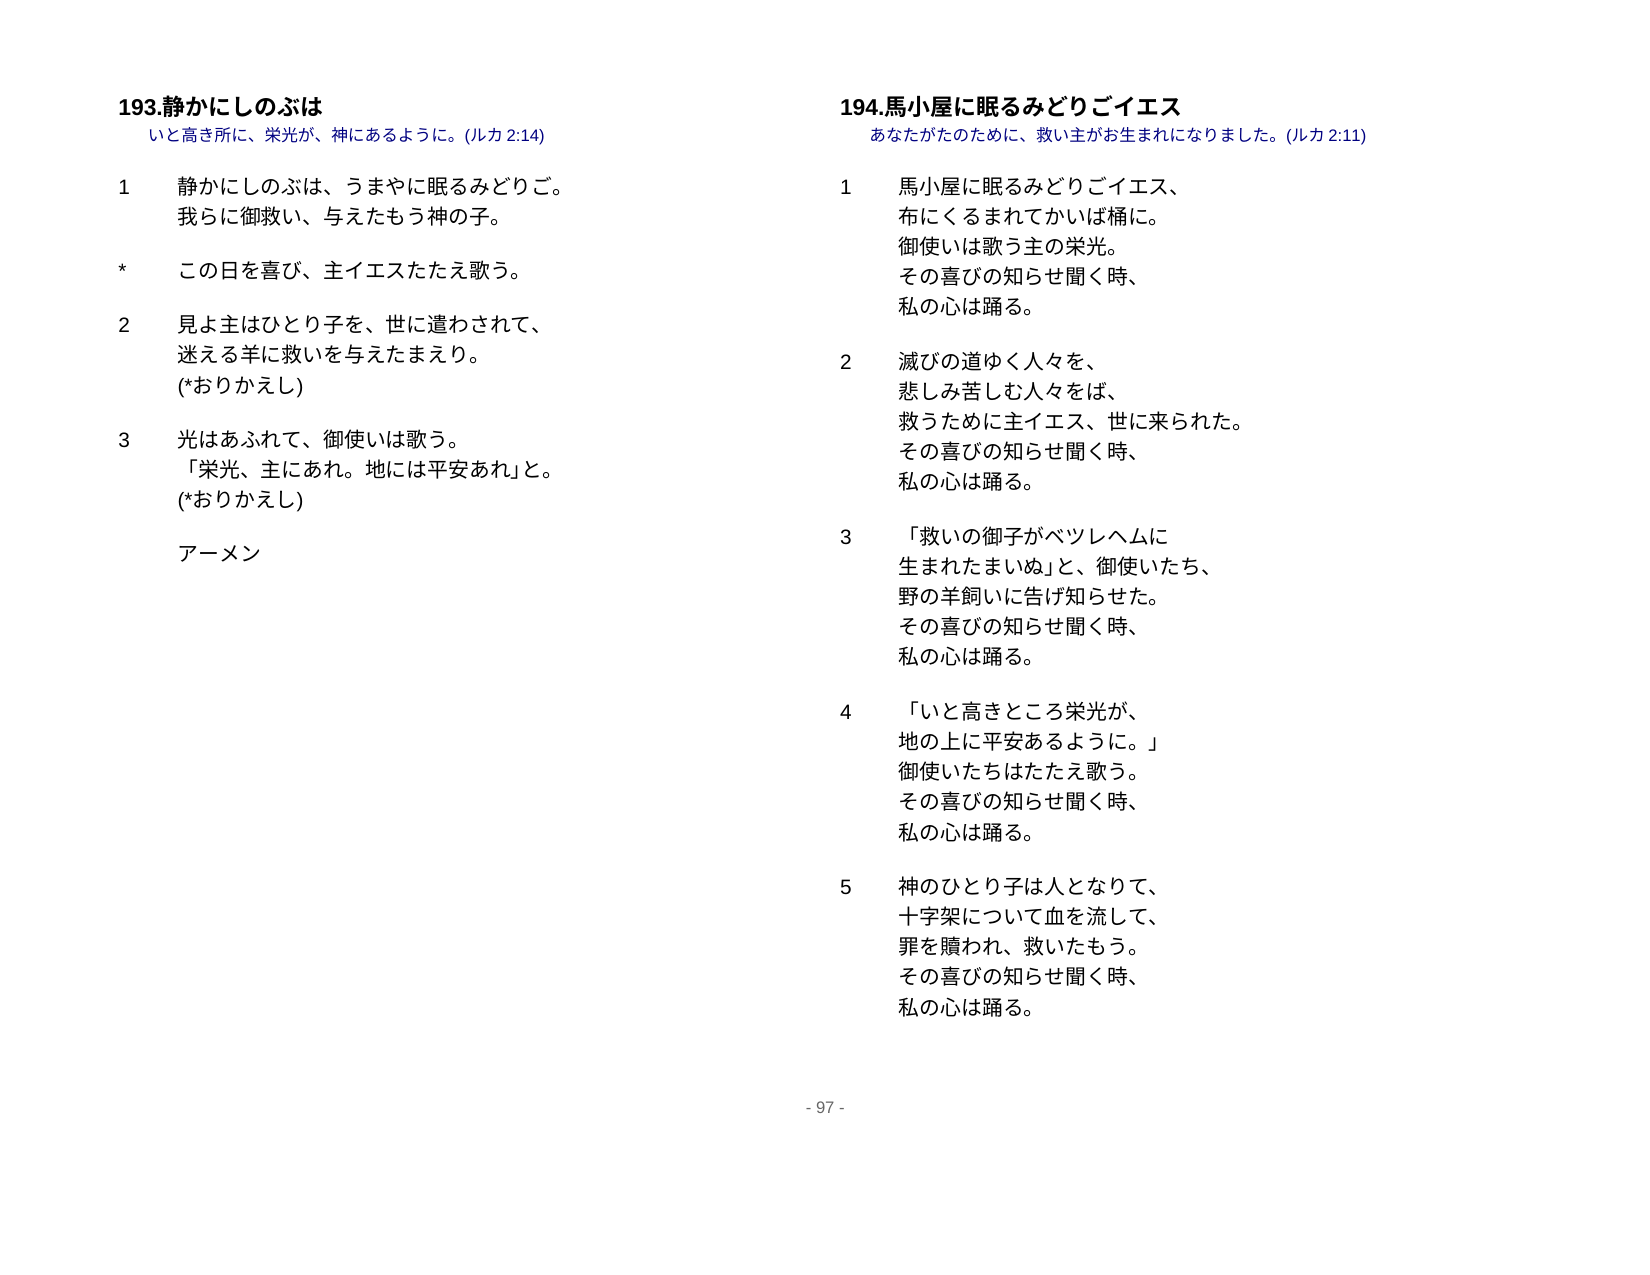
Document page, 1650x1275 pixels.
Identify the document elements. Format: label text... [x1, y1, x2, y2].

text 3 光はあふれて、御使いは歌う。 [118, 423, 810, 453]
text 2 見よ主はひとり子を、世に遣わされて、 [118, 308, 810, 339]
text その喜びの知らせ聞く時、 [840, 611, 1532, 641]
text 私の心は踊る。 [840, 816, 1532, 846]
text その喜びの知らせ聞く時、 [840, 961, 1532, 991]
text 迷える羊に救いを与えたまえり。 [118, 339, 810, 369]
text (*おりかえし) [118, 483, 810, 514]
text 御使いは歌う主の栄光。 [840, 230, 1532, 261]
text 私の心は踊る。 [840, 466, 1532, 496]
text 3 「救いの御子がベツレヘムに [840, 520, 1532, 550]
text 罪を贖われ、救いたもう。 [840, 930, 1532, 961]
text いと高き所に、栄光が、神にあるように。(ルカ2:14) [148, 122, 810, 146]
text 我らに御救い、与えたもう神の子。 [118, 200, 810, 230]
text その喜びの知らせ聞く時、 [840, 261, 1532, 291]
text 5 神のひとり子は人となりて、 [840, 870, 1532, 900]
text 4 「いと高きところ栄光が、 [840, 695, 1532, 725]
text 御使いたちはたたえ歌う。 [840, 755, 1532, 786]
text * この日を喜び、主イエスたたえ歌う。 [118, 254, 810, 284]
text 布にくるまれてかいば桶に。 [840, 200, 1532, 230]
text 1 静かにしのぶは、うまやに眠るみどりご。 [118, 170, 810, 200]
title 194.馬小屋に眠るみどりごイエス [840, 88, 1532, 122]
text 2 滅びの道ゆく人々を、 [840, 345, 1532, 375]
text 私の心は踊る。 [840, 641, 1532, 671]
title 193.静かにしのぶは [118, 88, 810, 122]
text 私の心は踊る。 [840, 291, 1532, 321]
text 悲しみ苦しむ人々をば、 [840, 375, 1532, 405]
text 1 馬小屋に眠るみどりごイエス、 [840, 170, 1532, 200]
text その喜びの知らせ聞く時、 [840, 786, 1532, 816]
text 「栄光、主にあれ。地には平安あれ｣と。 [118, 453, 810, 483]
text 野の羊飼いに告げ知らせた。 [840, 580, 1532, 611]
text 救うために主イエス、世に来られた。 [840, 405, 1532, 436]
text (*おりかえし) [118, 369, 810, 399]
text その喜びの知らせ聞く時、 [840, 436, 1532, 466]
text 私の心は踊る。 [840, 991, 1532, 1021]
text アーメン [118, 538, 810, 568]
text あなたがたのために、救い主がお生まれになりました。(ルカ2:11) [869, 122, 1532, 146]
text 地の上に平安あるように。｣ [840, 725, 1532, 755]
text 生まれたまいぬ｣と、御使いたち、 [840, 550, 1532, 580]
text 十字架について血を流して、 [840, 900, 1532, 930]
